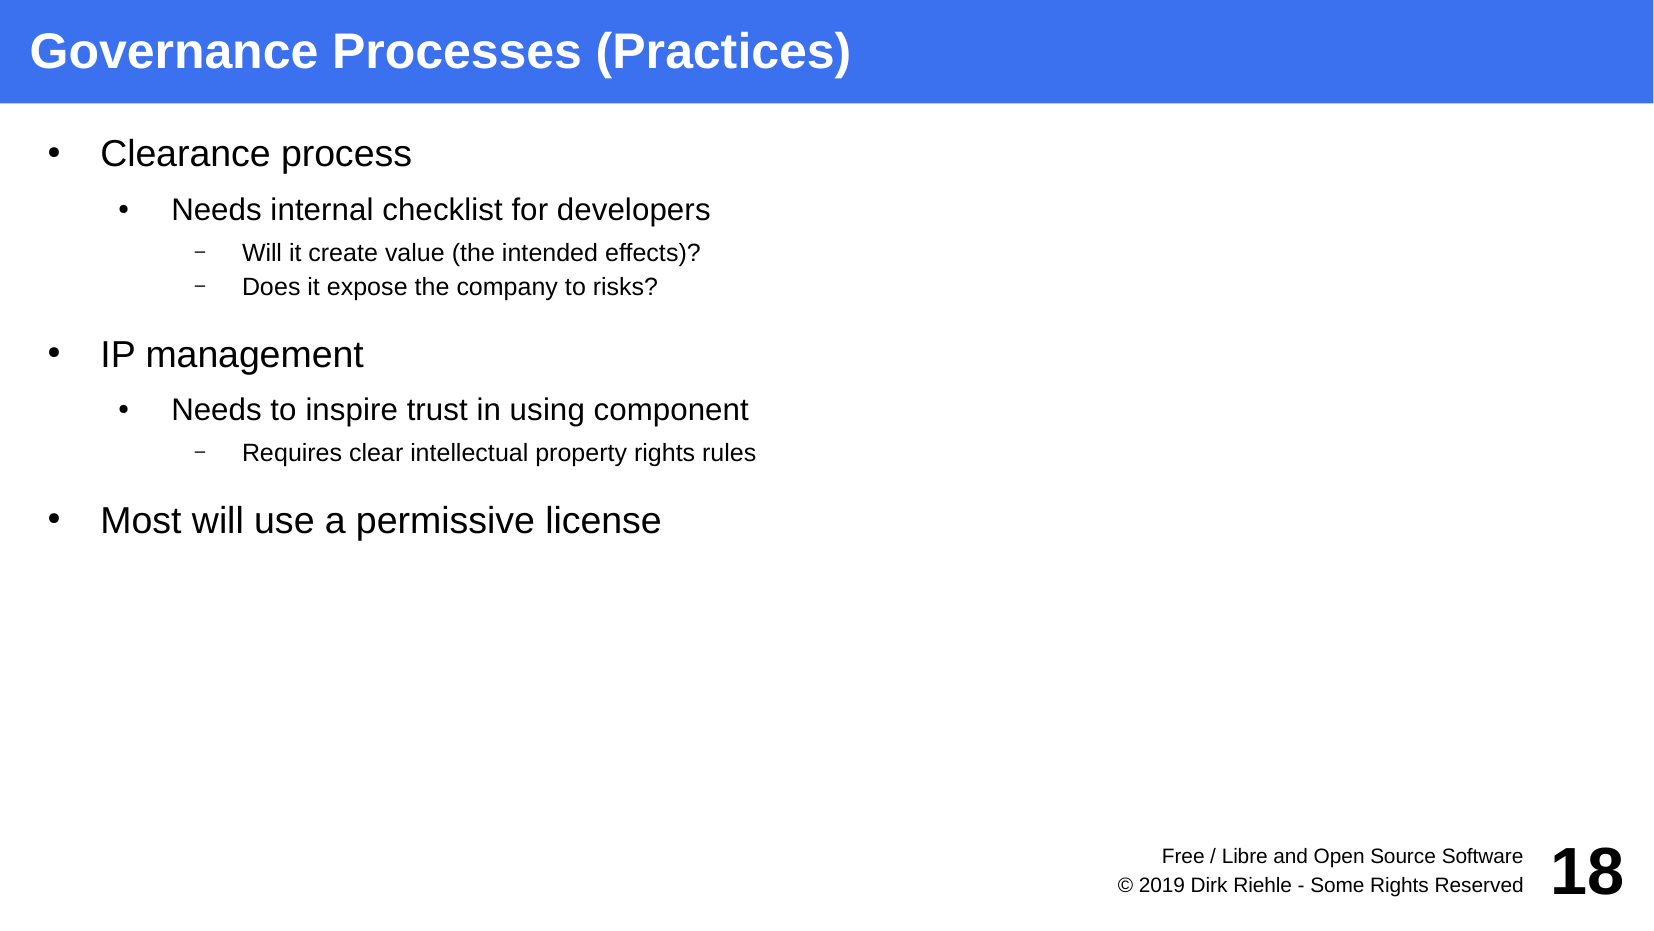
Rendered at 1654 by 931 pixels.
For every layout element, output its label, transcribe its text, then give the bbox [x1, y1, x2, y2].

list Clearance process Needs internal checklist for developers Will it create value (the intended effects)? Does it expose the company to risks? IP management Needs to inspire trust in using component Requires clear intellectual property rights rules Most will use a permissive license [29, 132, 1625, 813]
title Governance Processes (Practices) [0, 0, 1654, 104]
